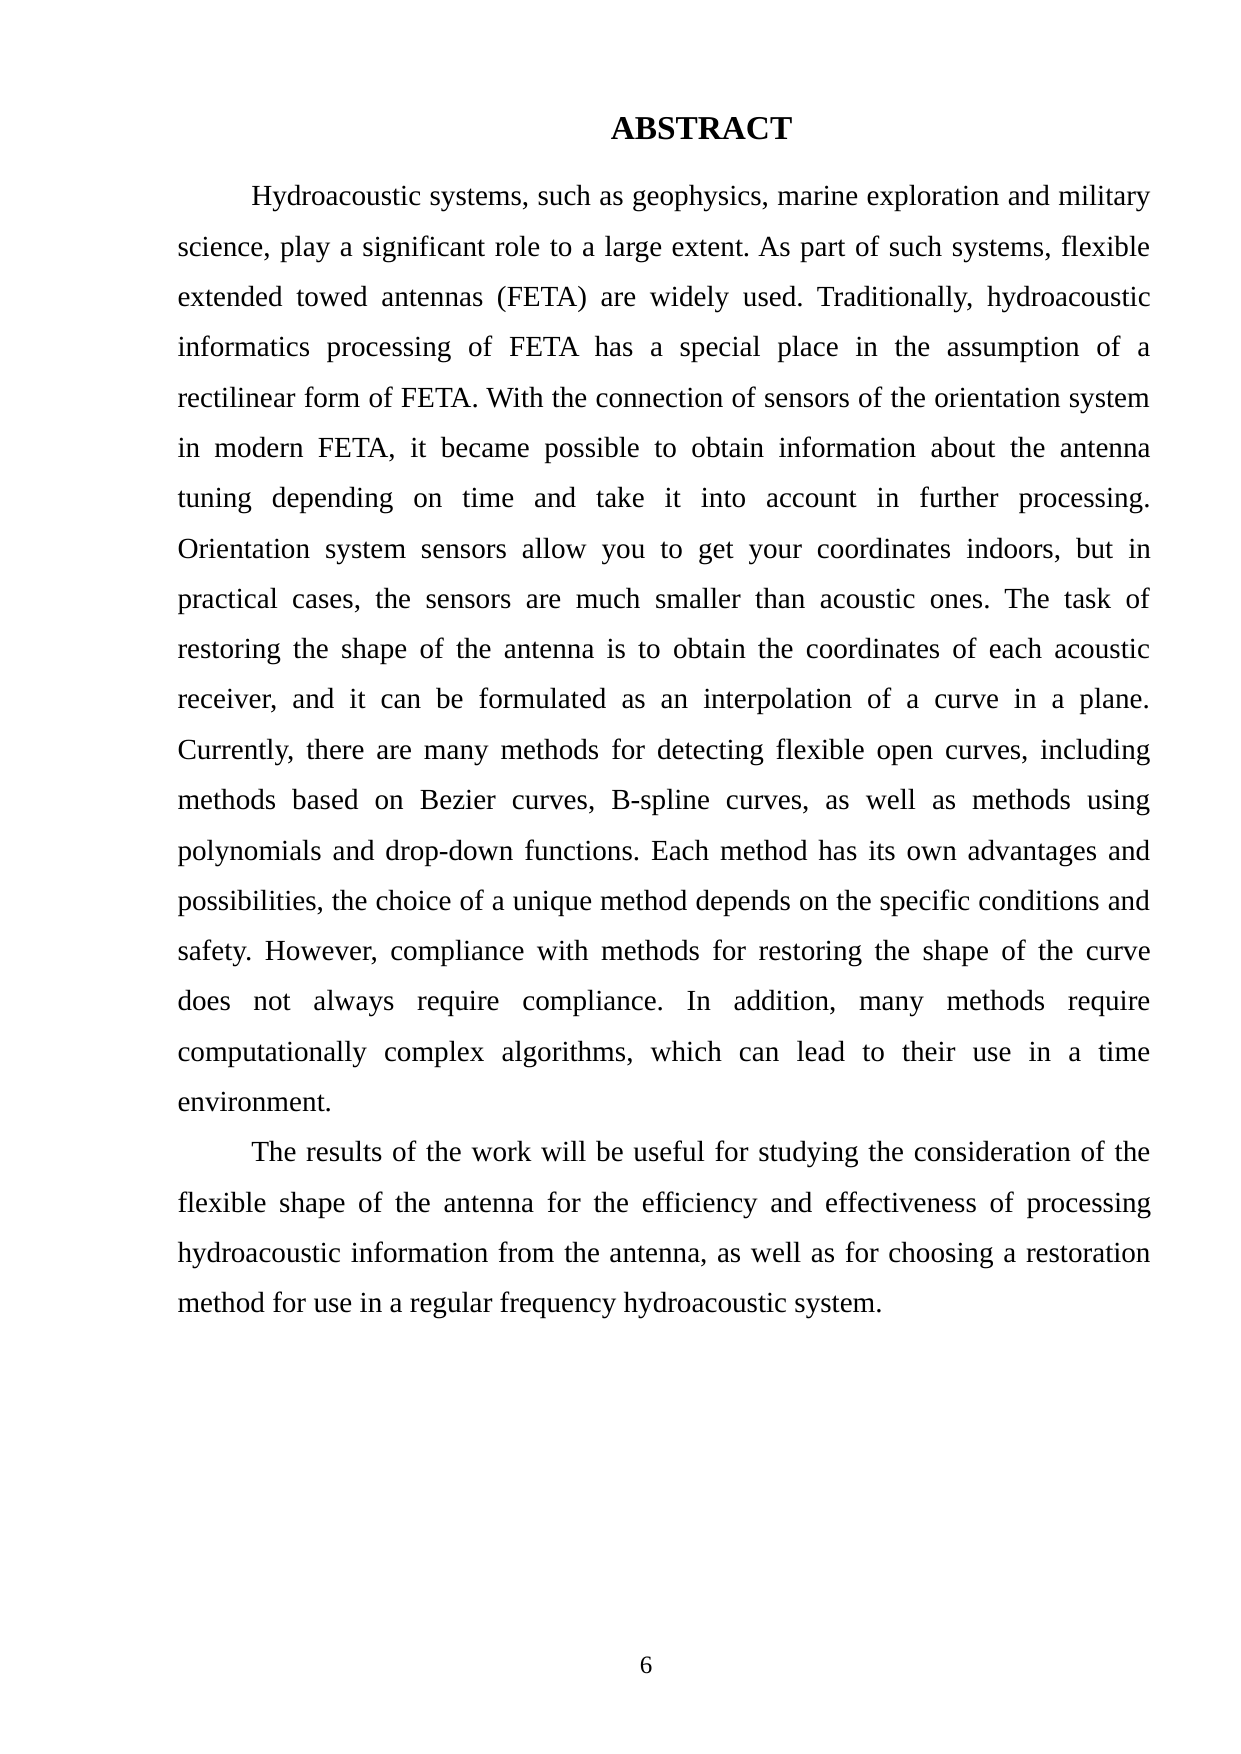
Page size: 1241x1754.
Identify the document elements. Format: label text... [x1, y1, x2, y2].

text ABSTRACT [177, 108, 1152, 147]
text The results of the work will be useful for studying the consideration of the flexible shape of the antenna for the efficiency and effectiveness of processing hydroacoustic information from the antenna, as well as for choosing a restoration method for use in a regular frequency hydroacoustic system. [177, 1134, 1152, 1319]
text Hydroacoustic systems, such as geophysics, marine exploration and military science, play a significant role to a large extent. As part of such systems, flexible extended towed antennas (FETA) are widely used. Traditionally, hydroacoustic informatics processing of FETA has a special place in the assumption of a rectilinear form of FETA. With the connection of sensors of the orientation system in modern FETA, it became possible to obtain information about the antenna tuning depending on time and take it into account in further processing. Orientation system sensors allow you to get your coordinates indoors, but in practical cases, the sensors are much smaller than acoustic ones. The task of restoring the shape of the antenna is to obtain the coordinates of each acoustic receiver, and it can be formulated as an interpolation of a curve in a plane. Currently, there are many methods for detecting flexible open curves, including methods based on Bezier curves, B-spline curves, as well as methods using polynomials and drop-down functions. Each method has its own advantages and possibilities, the choice of a unique method depends on the specific conditions and safety. However, compliance with methods for restoring the shape of the curve does not always require compliance. In addition, many methods require computationally complex algorithms, which can lead to their use in a time environment. [177, 178, 1152, 1118]
